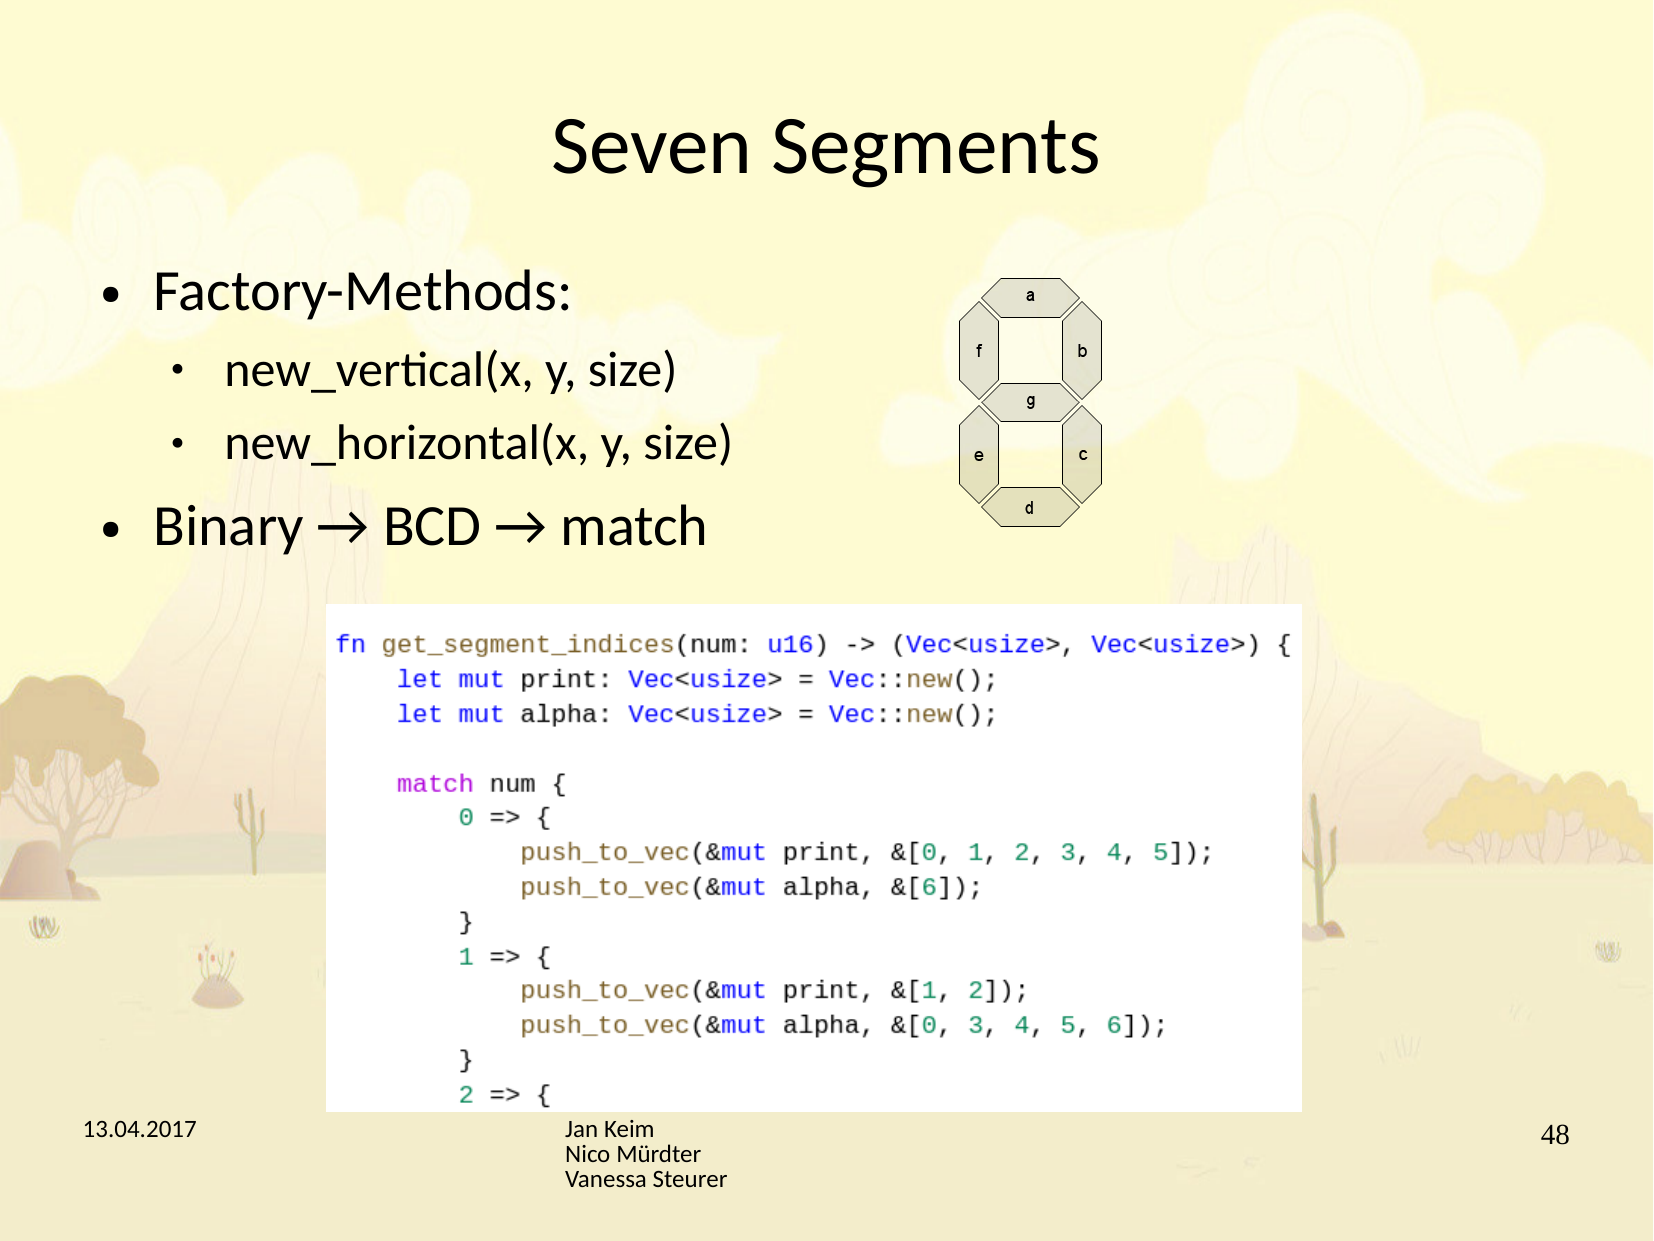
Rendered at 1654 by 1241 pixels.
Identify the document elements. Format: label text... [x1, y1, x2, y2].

picture [0, 0, 1654, 1241]
title Seven Segments [82, 49, 1571, 257]
list Factory-Methods: new_vertical(x, y, size) new_horizontal(x, y, size) Binary → BCD → match [82, 266, 1571, 987]
